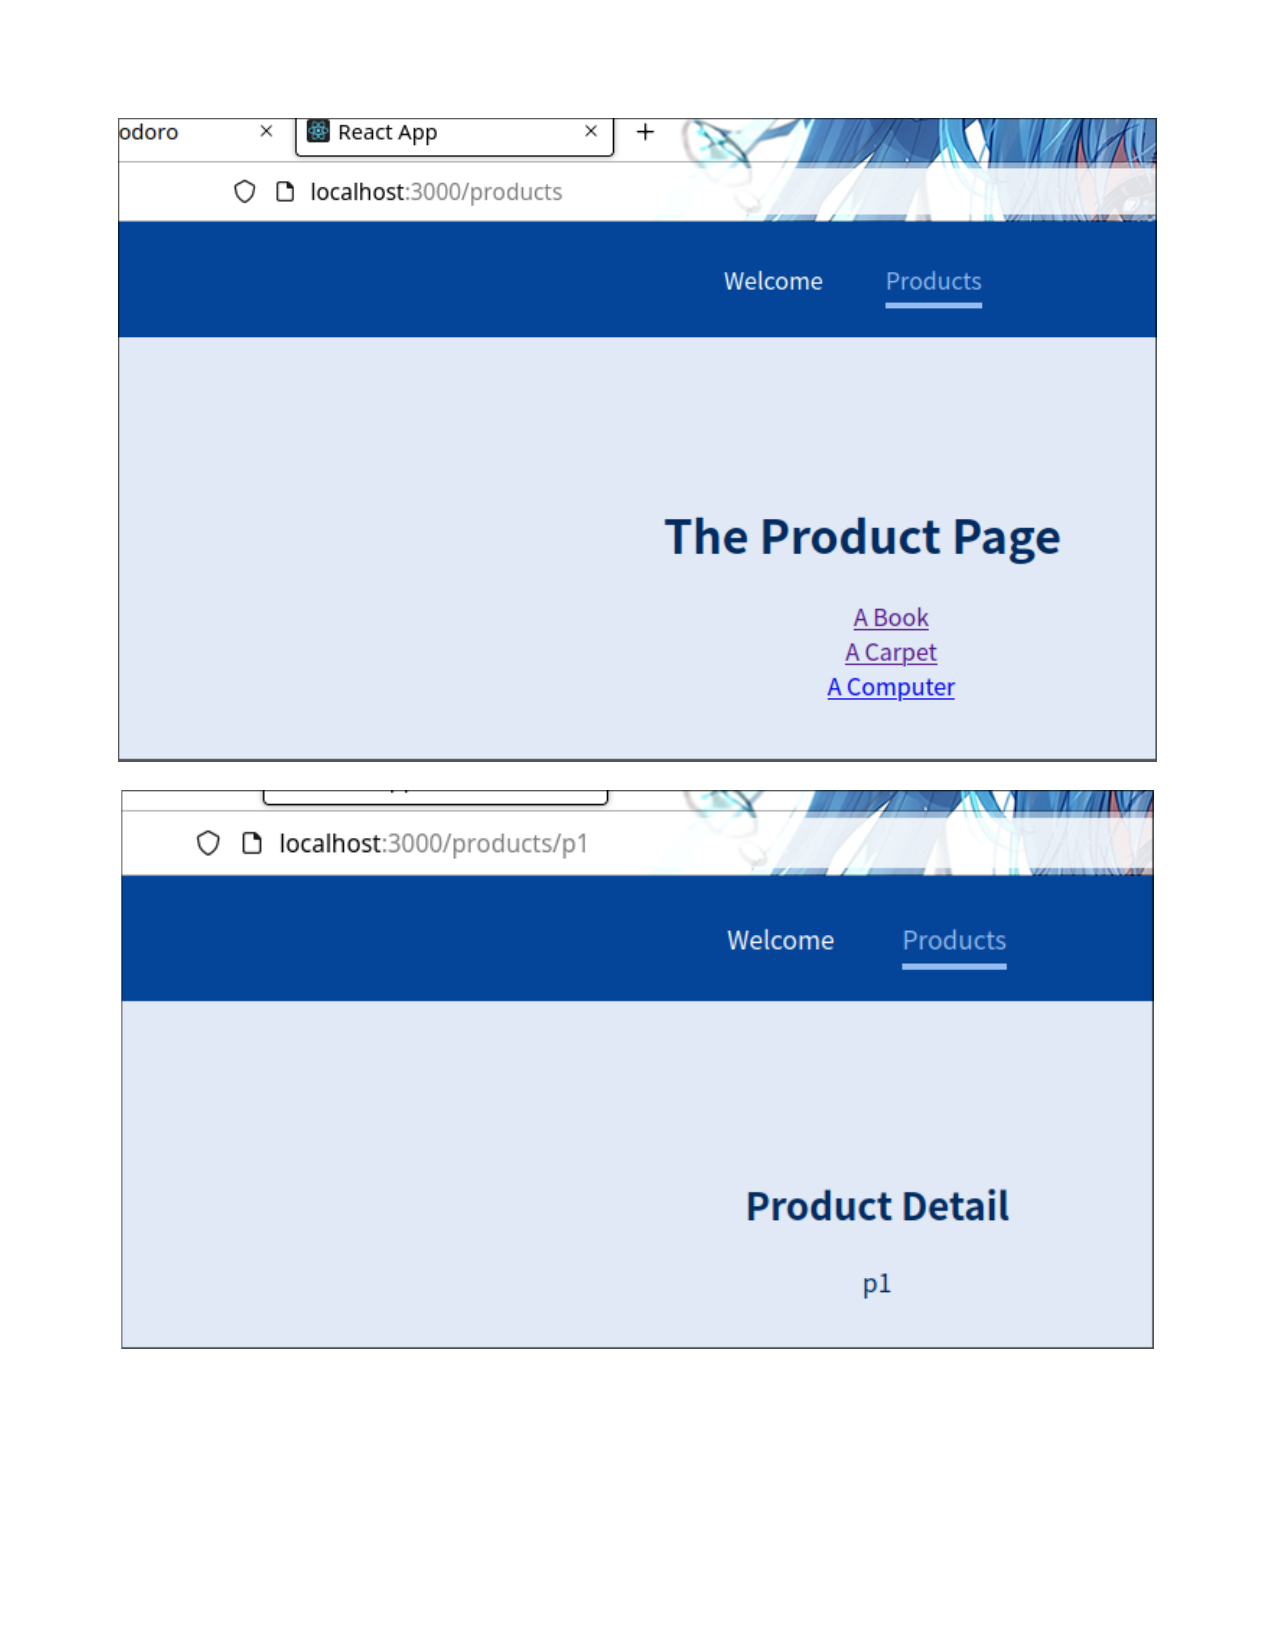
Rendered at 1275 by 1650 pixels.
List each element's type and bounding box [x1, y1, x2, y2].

picture [121, 790, 1154, 1349]
picture [118, 118, 1157, 762]
